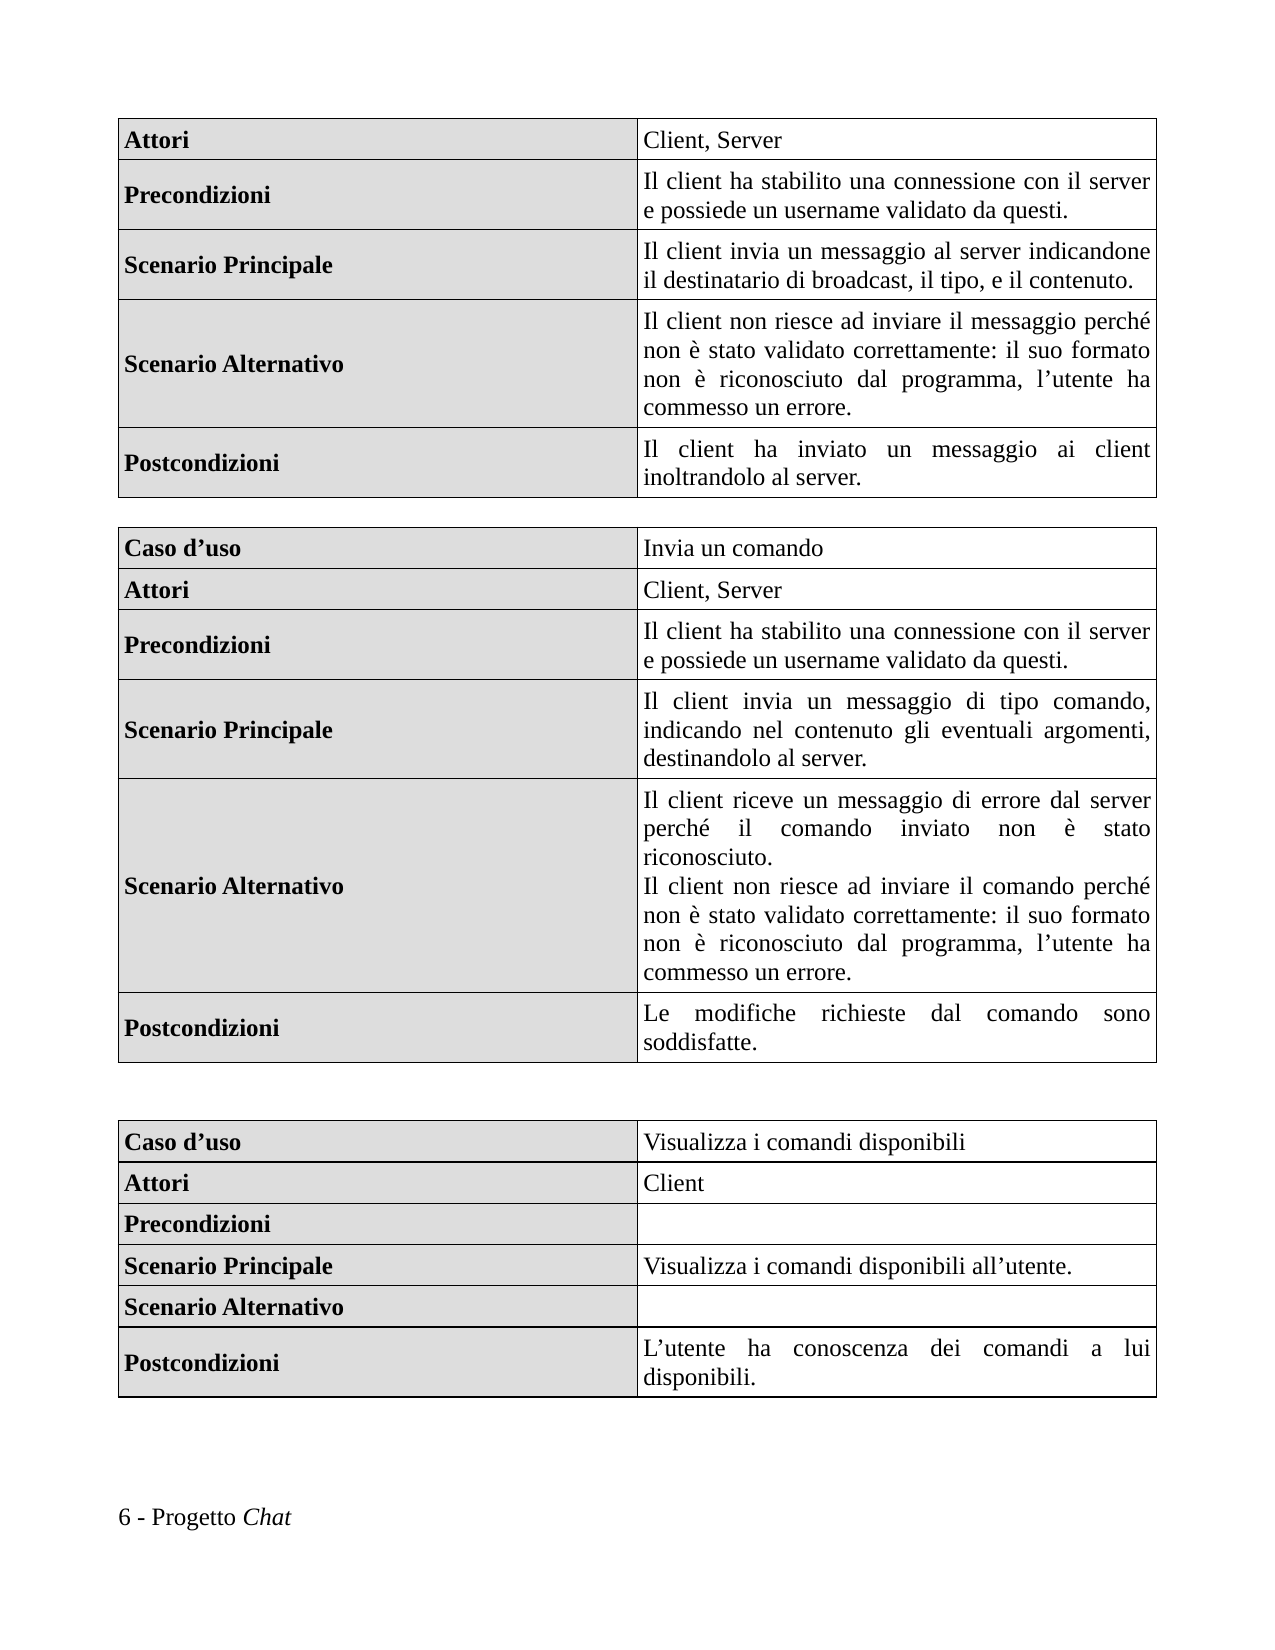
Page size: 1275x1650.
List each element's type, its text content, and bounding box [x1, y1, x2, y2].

table_cell Scenario Principale [119, 1245, 637, 1285]
table_cell Le modifiche richieste dal comando sono soddisfatte. [638, 993, 1156, 1062]
table_cell Attori [119, 119, 637, 159]
table_cell Client [638, 1163, 1156, 1203]
table_cell Il client invia un messaggio di tipo comando, indicando nel contenuto gli eventuali argomenti, destinandolo al server. [638, 680, 1156, 778]
table_cell Il client ha stabilito una connessione con il server e possiede un username validato da questi. [638, 610, 1156, 679]
table_cell Il client invia un messaggio al server indicandone il destinatario di broadcast, il tipo, e il contenuto. [638, 230, 1156, 299]
table_cell Scenario Alternativo [119, 300, 637, 427]
table_cell Postcondizioni [119, 1328, 637, 1396]
table_cell Il client ha stabilito una connessione con il server e possiede un username validato da questi. [638, 160, 1156, 229]
table_cell Visualizza i comandi disponibili all’utente. [638, 1245, 1156, 1285]
table_header Caso d’uso [119, 1121, 637, 1161]
table_cell [638, 1204, 1156, 1244]
table_cell Il client riceve un messaggio di errore dal server perché il comando inviato non è stato riconosciuto. Il client non riesce ad inviare il comando perché non è stato validato correttamente: il suo formato non è riconosciuto dal programma, l’utente ha commesso un errore. [638, 779, 1156, 992]
table_cell Precondizioni [119, 1204, 637, 1244]
table_cell Attori [119, 569, 637, 609]
table_cell L’utente ha conoscenza dei comandi a lui disponibili. [638, 1328, 1156, 1396]
table_cell [638, 1286, 1156, 1326]
table_cell Il client ha inviato un messaggio ai client inoltrandolo al server. [638, 428, 1156, 497]
table_cell Scenario Principale [119, 230, 637, 299]
table_cell Precondizioni [119, 160, 637, 229]
table_cell Scenario Alternativo [119, 779, 637, 992]
table_cell Postcondizioni [119, 993, 637, 1062]
table_cell Il client non riesce ad inviare il messaggio perché non è stato validato correttamente: il suo formato non è riconosciuto dal programma, l’utente ha commesso un errore. [638, 300, 1156, 427]
table_header Invia un comando [638, 528, 1156, 568]
table_cell Postcondizioni [119, 428, 637, 497]
table_header Visualizza i comandi disponibili [638, 1121, 1156, 1161]
table_cell Client, Server [638, 119, 1156, 159]
table_cell Client, Server [638, 569, 1156, 609]
table_cell Precondizioni [119, 610, 637, 679]
table_cell Scenario Alternativo [119, 1286, 637, 1326]
table_header Caso d’uso [119, 528, 637, 568]
table_cell Scenario Principale [119, 680, 637, 778]
table_cell Attori [119, 1163, 637, 1203]
